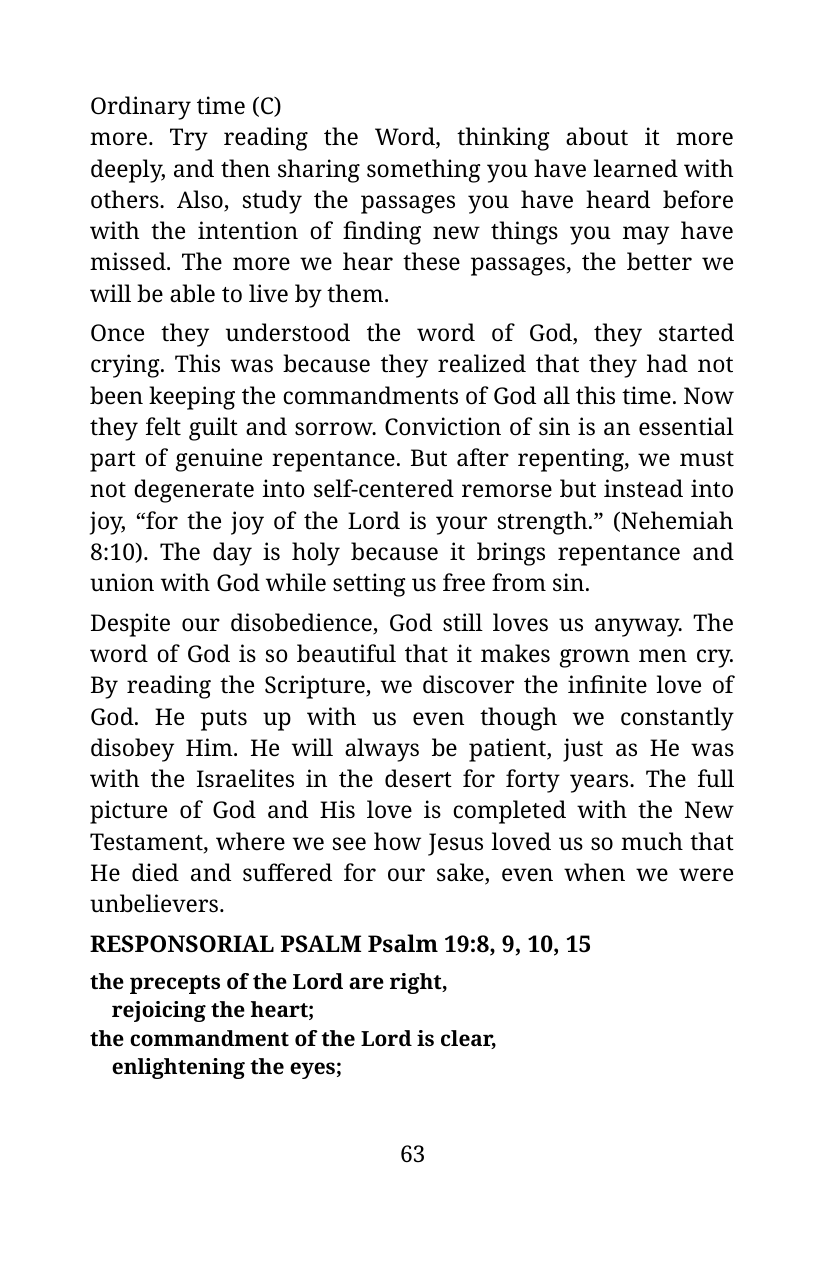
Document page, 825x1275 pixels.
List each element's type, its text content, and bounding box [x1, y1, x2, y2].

text Despite our disobedience, God still loves us anyway. The word of God is so beautiful that it makes grown men cry. By reading the Scripture, we discover the infinite love of God. He puts up with us even though we constantly disobey Him. He will always be patient, just as He was with the Israelites in the desert for forty years. The full picture of God and His love is completed with the New Testament, where we see how Jesus loved us so much that He died and suffered for our sake, even when we were unbelievers. [90, 607, 735, 919]
text the precepts of the Lord are right, rejoicing the heart; the commandment of the Lord is clear, enlightening the eyes; [90, 967, 735, 1081]
text Once they understood the word of God, they started crying. This was because they realized that they had not been keeping the commandments of God all this time. Now they felt guilt and sorrow. Conviction of sin is an essential part of genuine repentance. But after repenting, we must not degenerate into self-centered remorse but instead into joy, “for the joy of the Lord is your strength.” (Nehemiah 8:10). The day is holy because it brings repentance and union with God while setting us free from sin. [90, 317, 735, 598]
text more. Try reading the Word, thinking about it more deeply, and then sharing something you have learned with others. Also, study the passages you have heard before with the intention of finding new things you may have missed. The more we hear these passages, the better we will be able to live by them. [90, 121, 735, 309]
text RESPONSORIAL PSALM Psalm 19:8, 9, 10, 15 [90, 927, 735, 959]
